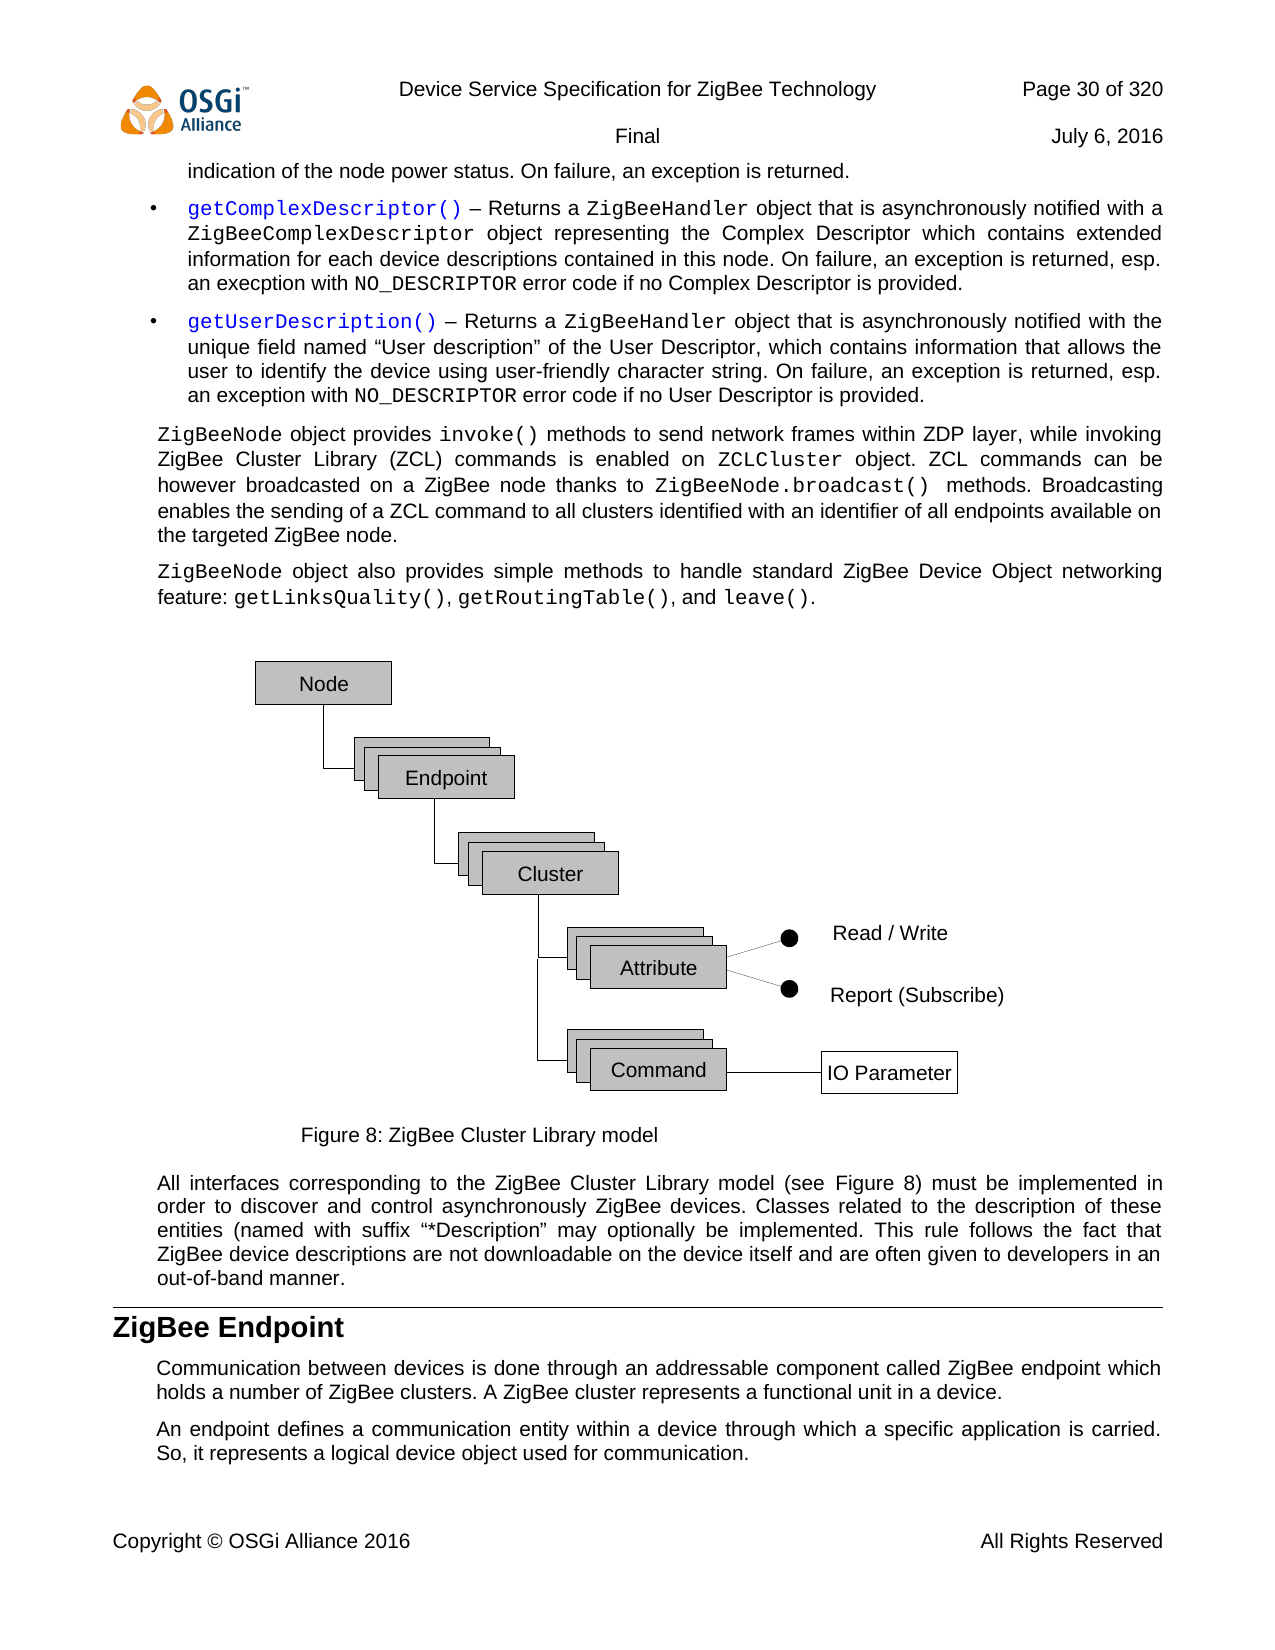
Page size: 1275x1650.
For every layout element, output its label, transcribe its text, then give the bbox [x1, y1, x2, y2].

text ZigBeeNode object also provides simple methods to handle standard ZigBee Device Object networking feature: getLinksQuality(), getRoutingTable(), and leave(). [157, 559, 1163, 611]
subtitle ZigBee Endpoint [112, 1308, 1163, 1343]
list getComplexDescriptor() – Returns a ZigBeeHandler object that is asynchronously notified with a ZigBeeComplexDescriptor object representing the Complex Descriptor which contains extended information for each device descriptions contained in this node. On failure, an exception is returned, esp. an execption with NO_DESCRIPTOR error code if no Complex Descriptor is provided. [150, 195, 1163, 297]
list getUserDescription() – Returns a ZigBeeHandler object that is asynchronously notified with the unique field named “User description” of the User Descriptor, which contains information that allows the user to identify the device using user-friendly character string. On failure, an exception is returned, esp. an exception with NO_DESCRIPTOR error code if no User Descriptor is provided. [150, 309, 1163, 409]
list indication of the node power status. On failure, an exception is returned. [150, 159, 1163, 183]
text Figure 8: ZigBee Cluster Library model [256, 662, 1027, 1147]
picture [113, 78, 257, 142]
text ZigBeeNode object provides invoke() methods to send network frames within ZDP layer, while invoking ZigBee Cluster Library (ZCL) commands is enabled on ZCLCluster object. ZCL commands can be however broadcasted on a ZigBee node thanks to ZigBeeNode.broadcast() methods. Broadcasting enables the sending of a ZCL command to all clusters identified with an identifier of all endpoints available on the targeted ZigBee node. [157, 421, 1163, 547]
list All interfaces corresponding to the ZigBee Cluster Library model (see Figure 8) must be implemented in order to discover and control asynchronously ZigBee devices. Classes related to the description of these entities (named with suffix “*Description” may optionally be implemented. This rule follows the fact that ZigBee device descriptions are not downloadable on the device itself and are often given to developers in an out-of-band manner. [157, 1170, 1163, 1290]
text An endpoint defines a communication entity within a device through which a specific application is carried. So, it represents a logical device object used for communication. [156, 1416, 1163, 1464]
text Communication between devices is done through an addressable component called ZigBee endpoint which holds a number of ZigBee clusters. A ZigBee cluster represents a functional unit in a device. [156, 1356, 1163, 1404]
